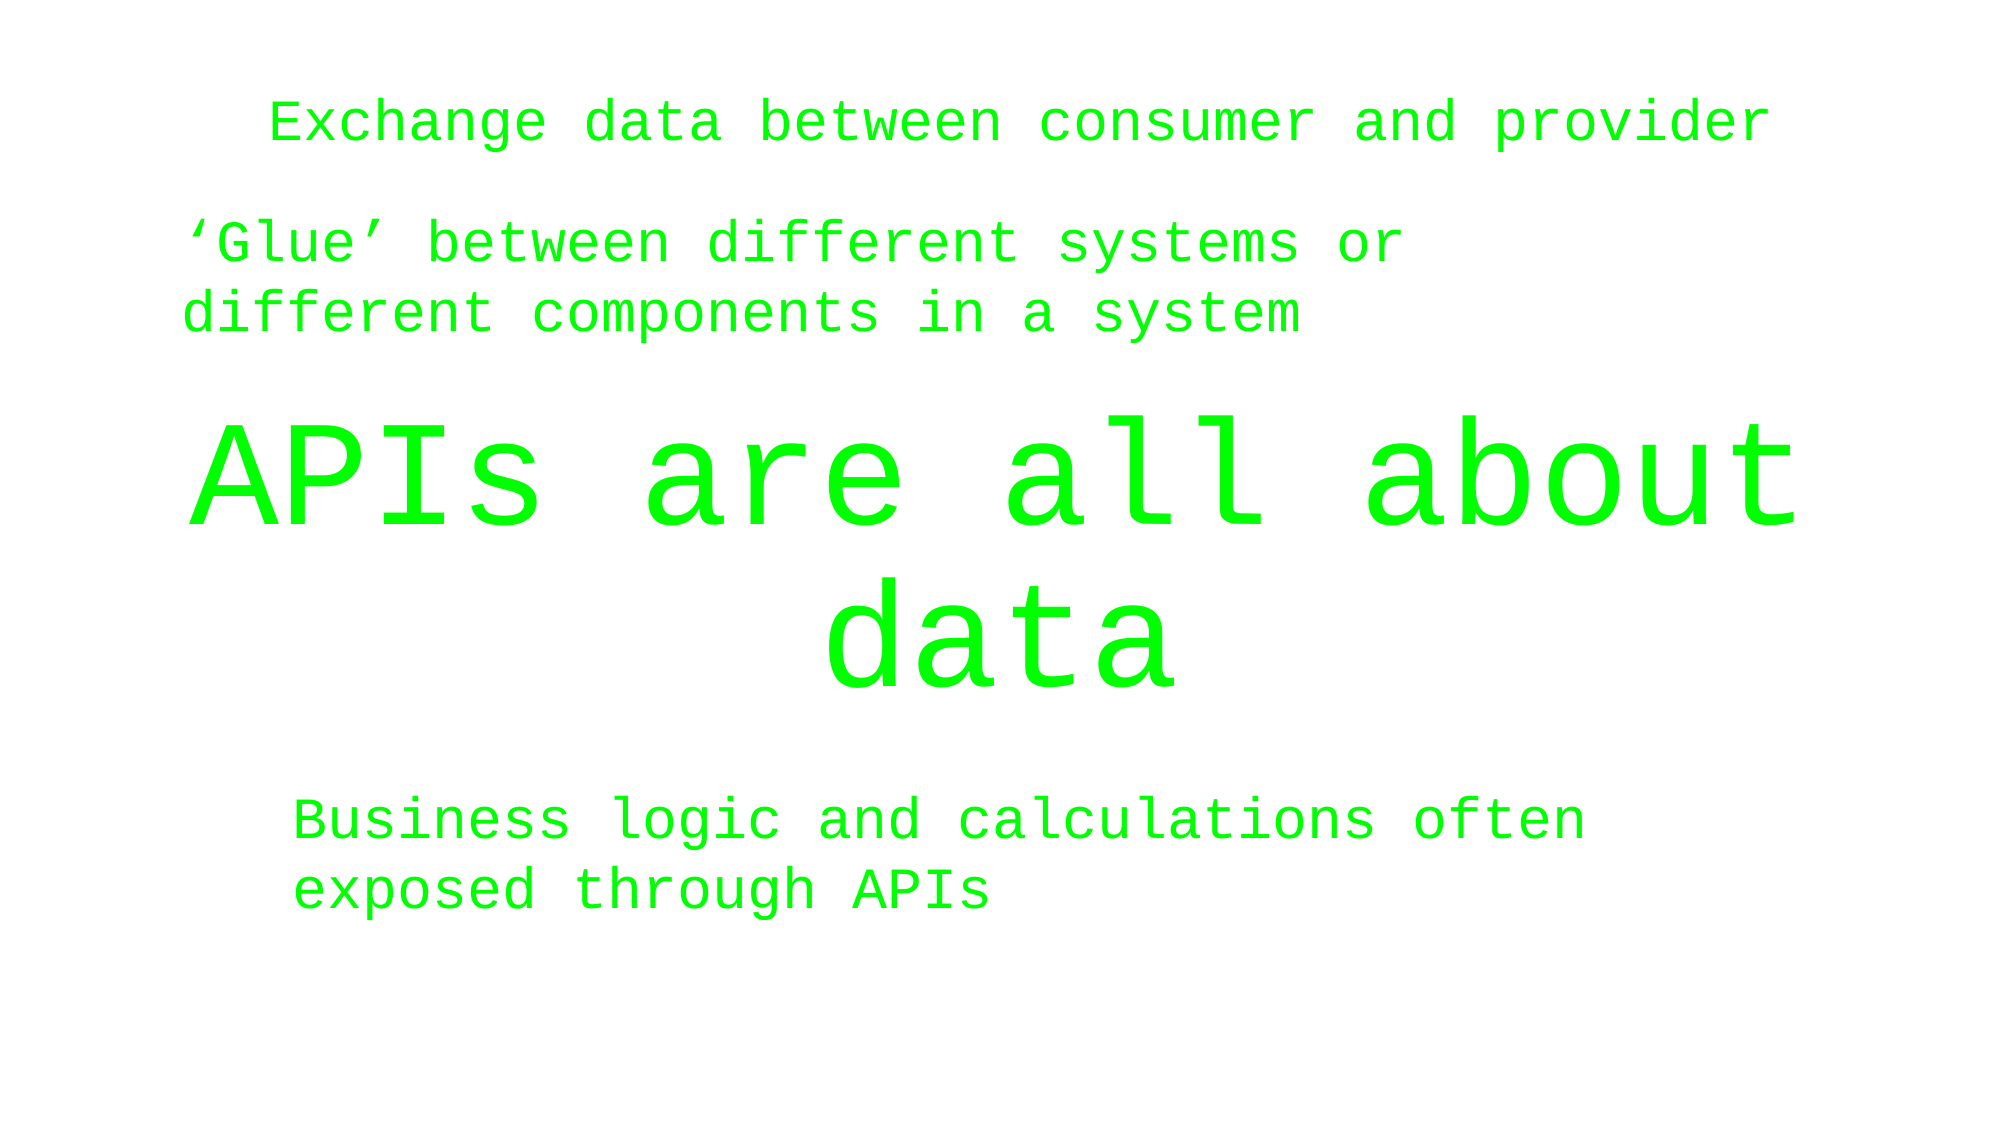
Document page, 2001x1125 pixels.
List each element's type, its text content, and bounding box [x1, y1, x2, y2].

text_box Business logic and calculations often exposed through APIs [277, 772, 1723, 930]
title APIs are all about data [0, 59, 2000, 1055]
text_box ‘Glue’ between different systems or different components in a system [166, 195, 1759, 353]
text_box Exchange data between consumer and provider [253, 74, 1846, 161]
